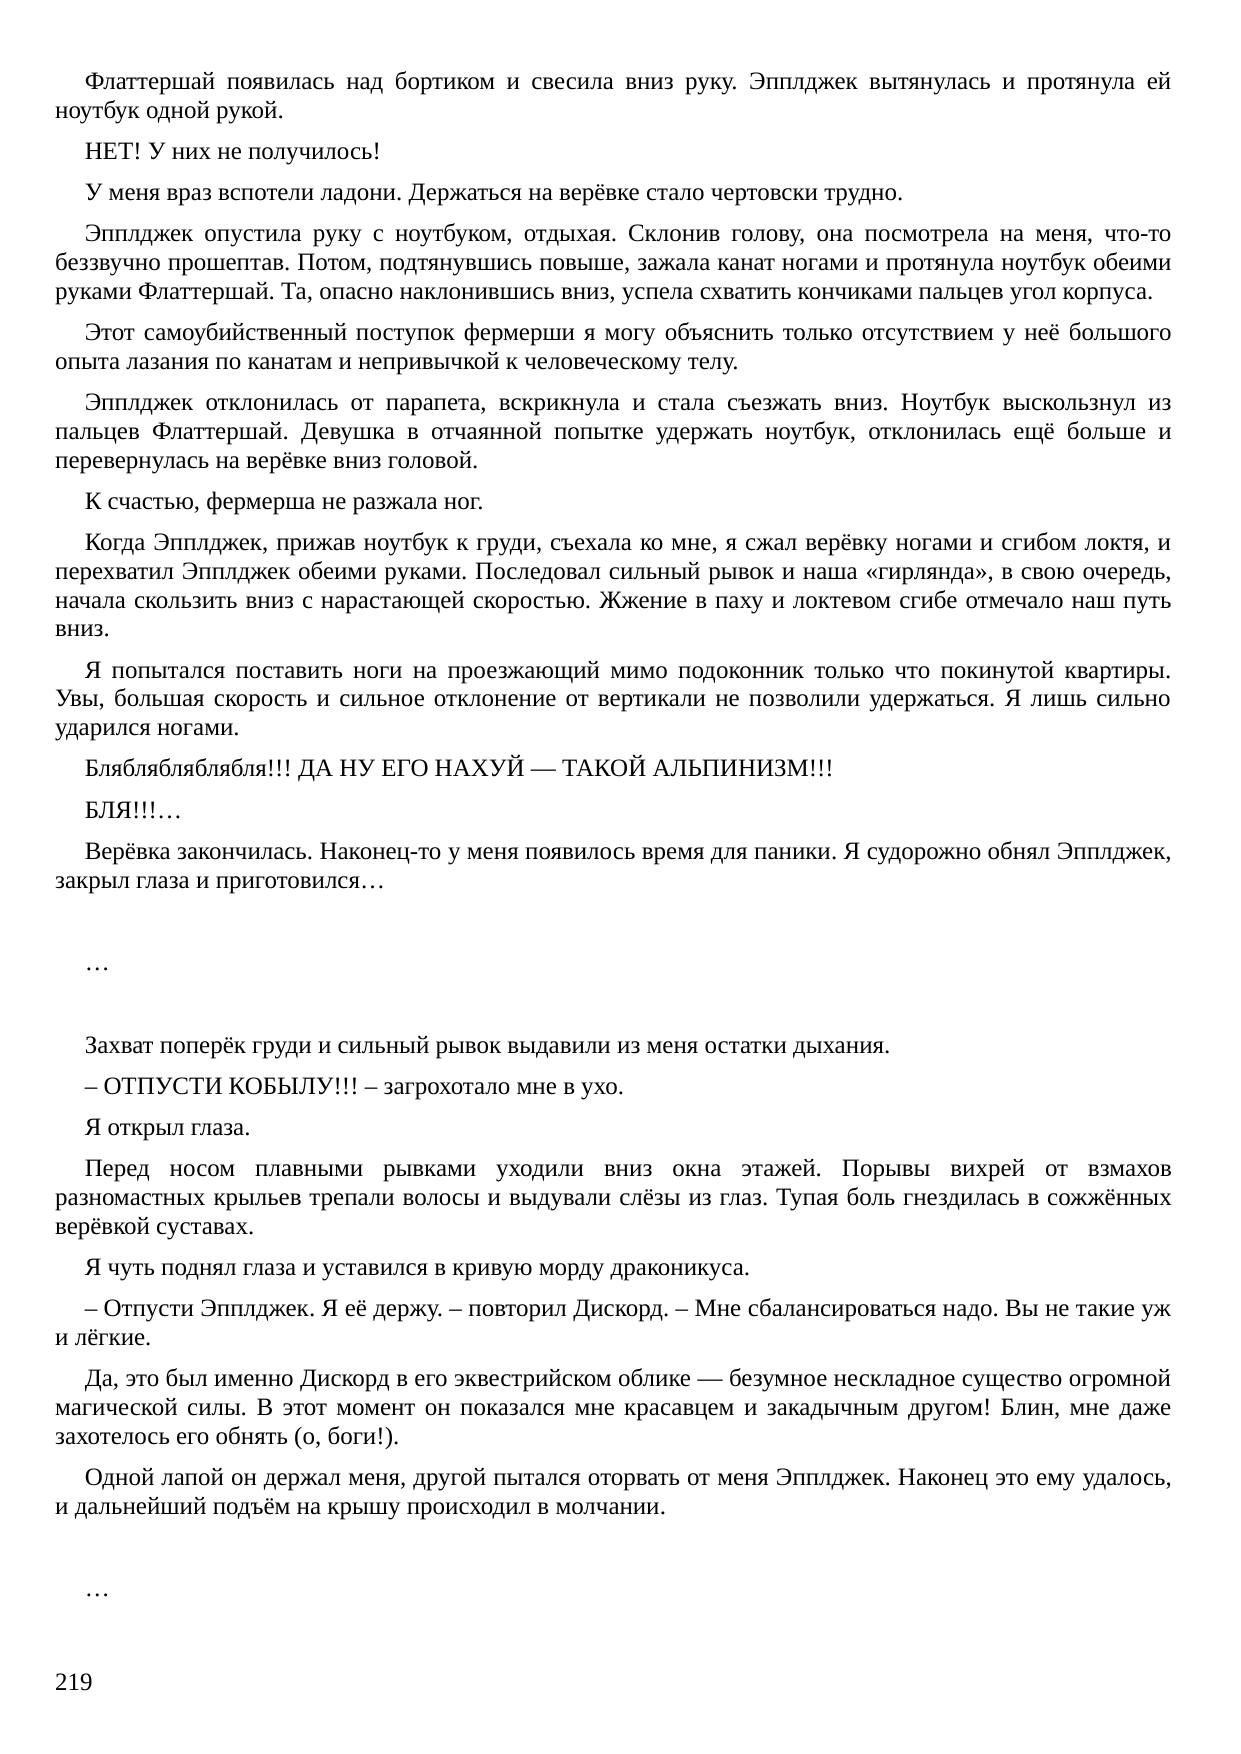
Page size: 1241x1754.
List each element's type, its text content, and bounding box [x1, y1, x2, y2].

text Да, это был именно Дискорд в его эквестрийском облике — безумное нескладное существо огромной магической силы. В этот момент он показался мне красавцем и закадычным другом! Блин, мне даже захотелось его обнять (о, боги!). [55, 1363, 1173, 1450]
text Захват поперёк груди и сильный рывок выдавили из меня остатки дыхания. [55, 1030, 1173, 1058]
text Эпплджек отклонилась от парапета, вскрикнула и стала съезжать вниз. Ноутбук выскользнул из пальцев Флаттершай. Девушка в отчаянной попытке удержать ноутбук, отклонилась ещё больше и перевернулась на верёвке вниз головой. [55, 387, 1173, 473]
text Бляблябляблябля!!! ДА НУ ЕГО НАХУЙ — ТАКОЙ АЛЬПИНИЗМ!!! [55, 753, 1173, 782]
text Я открыл глаза. [55, 1112, 1173, 1141]
text Я попытался поставить ноги на проезжающий мимо подоконник только что покинутой квартиры. Увы, большая скорость и сильное отклонение от вертикали не позволили удержаться. Я лишь сильно ударился ногами. [55, 655, 1173, 741]
text … [55, 947, 1173, 976]
text Флаттершай появилась над бортиком и свесила вниз руку. Эпплджек вытянулась и протянула ей ноутбук одной рукой. [55, 66, 1173, 123]
text БЛЯ!!!… [55, 795, 1173, 823]
text НЕТ! У них не получилось! [55, 136, 1173, 165]
text … [55, 1573, 1173, 1602]
text Этот самоубийственный поступок фермерши я могу объяснить только отсутствием у неё большого опыта лазания по канатам и непривычкой к человеческому телу. [55, 317, 1173, 375]
text Верёвка закончилась. Наконец-то у меня появилось время для паники. Я судорожно обнял Эпплджек, закрыл глаза и приготовился… [55, 836, 1173, 893]
text Перед носом плавными рывками уходили вниз окна этажей. Порывы вихрей от взмахов разномастных крыльев трепали волосы и выдували слёзы из глаз. Тупая боль гнездилась в сожжённых верёвкой суставах. [55, 1153, 1173, 1240]
text К счастью, фермерша не разжала ног. [55, 486, 1173, 515]
text У меня враз вспотели ладони. Держаться на верёвке стало чертовски трудно. [55, 177, 1173, 206]
text Эпплджек опустила руку с ноутбуком, отдыхая. Склонив голову, она посмотрела на меня, что-то беззвучно прошептав. Потом, подтянувшись повыше, зажала канат ногами и протянула ноутбук обеими руками Флаттершай. Та, опасно наклонившись вниз, успела схватить кончиками пальцев угол корпуса. [55, 218, 1173, 305]
text Когда Эпплджек, прижав ноутбук к груди, съехала ко мне, я сжал верёвку ногами и сгибом локтя, и перехватил Эпплджек обеими руками. Последовал сильный рывок и наша «гирлянда», в свою очередь, начала скользить вниз с нарастающей скоростью. Жжение в паху и локтевом сгибе отмечало наш путь вниз. [55, 527, 1173, 642]
text Я чуть поднял глаза и уставился в кривую морду драконикуса. [55, 1252, 1173, 1281]
text Одной лапой он держал меня, другой пытался оторвать от меня Эпплджек. Наконец это ему удалось, и дальнейший подъём на крышу происходил в молчании. [55, 1462, 1173, 1520]
text – ОТПУСТИ КОБЫЛУ!!! – загрохотало мне в ухо. [55, 1071, 1173, 1100]
text – Отпусти Эпплджек. Я её держу. – повторил Дискорд. – Мне сбалансироваться надо. Вы не такие уж и лёгкие. [55, 1293, 1173, 1351]
